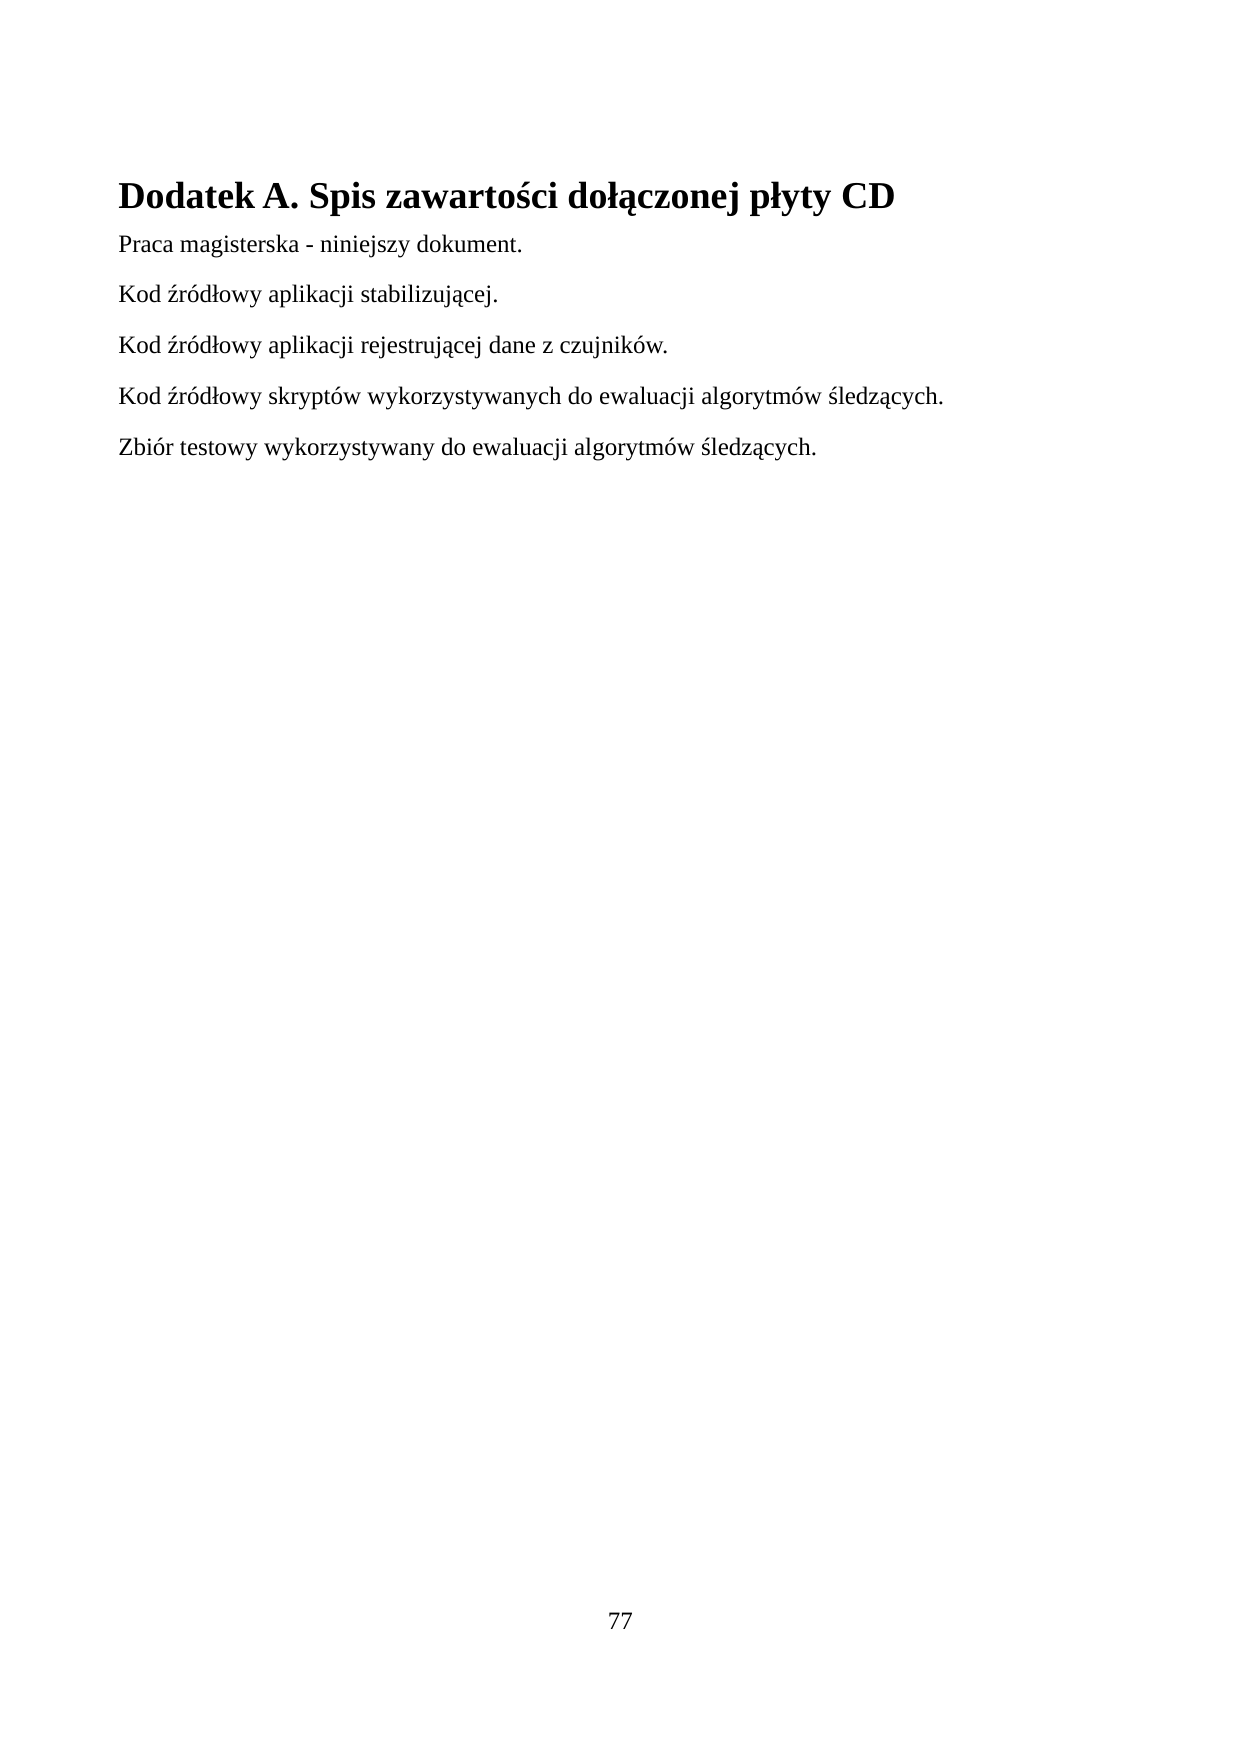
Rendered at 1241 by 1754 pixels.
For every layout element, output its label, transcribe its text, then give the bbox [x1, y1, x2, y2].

subtitle Dodatek A. Spis zawartości dołączonej płyty CD [118, 173, 1122, 216]
text Praca magisterska - niniejszy dokument. [118, 229, 1122, 257]
text Zbiór testowy wykorzystywany do ewaluacji algorytmów śledzących. [118, 432, 1122, 460]
text Kod źródłowy aplikacji stabilizującej. [118, 279, 1122, 308]
text Kod źródłowy aplikacji rejestrującej dane z czujników. [118, 330, 1122, 359]
text Kod źródłowy skryptów wykorzystywanych do ewaluacji algorytmów śledzących. [118, 381, 1122, 410]
